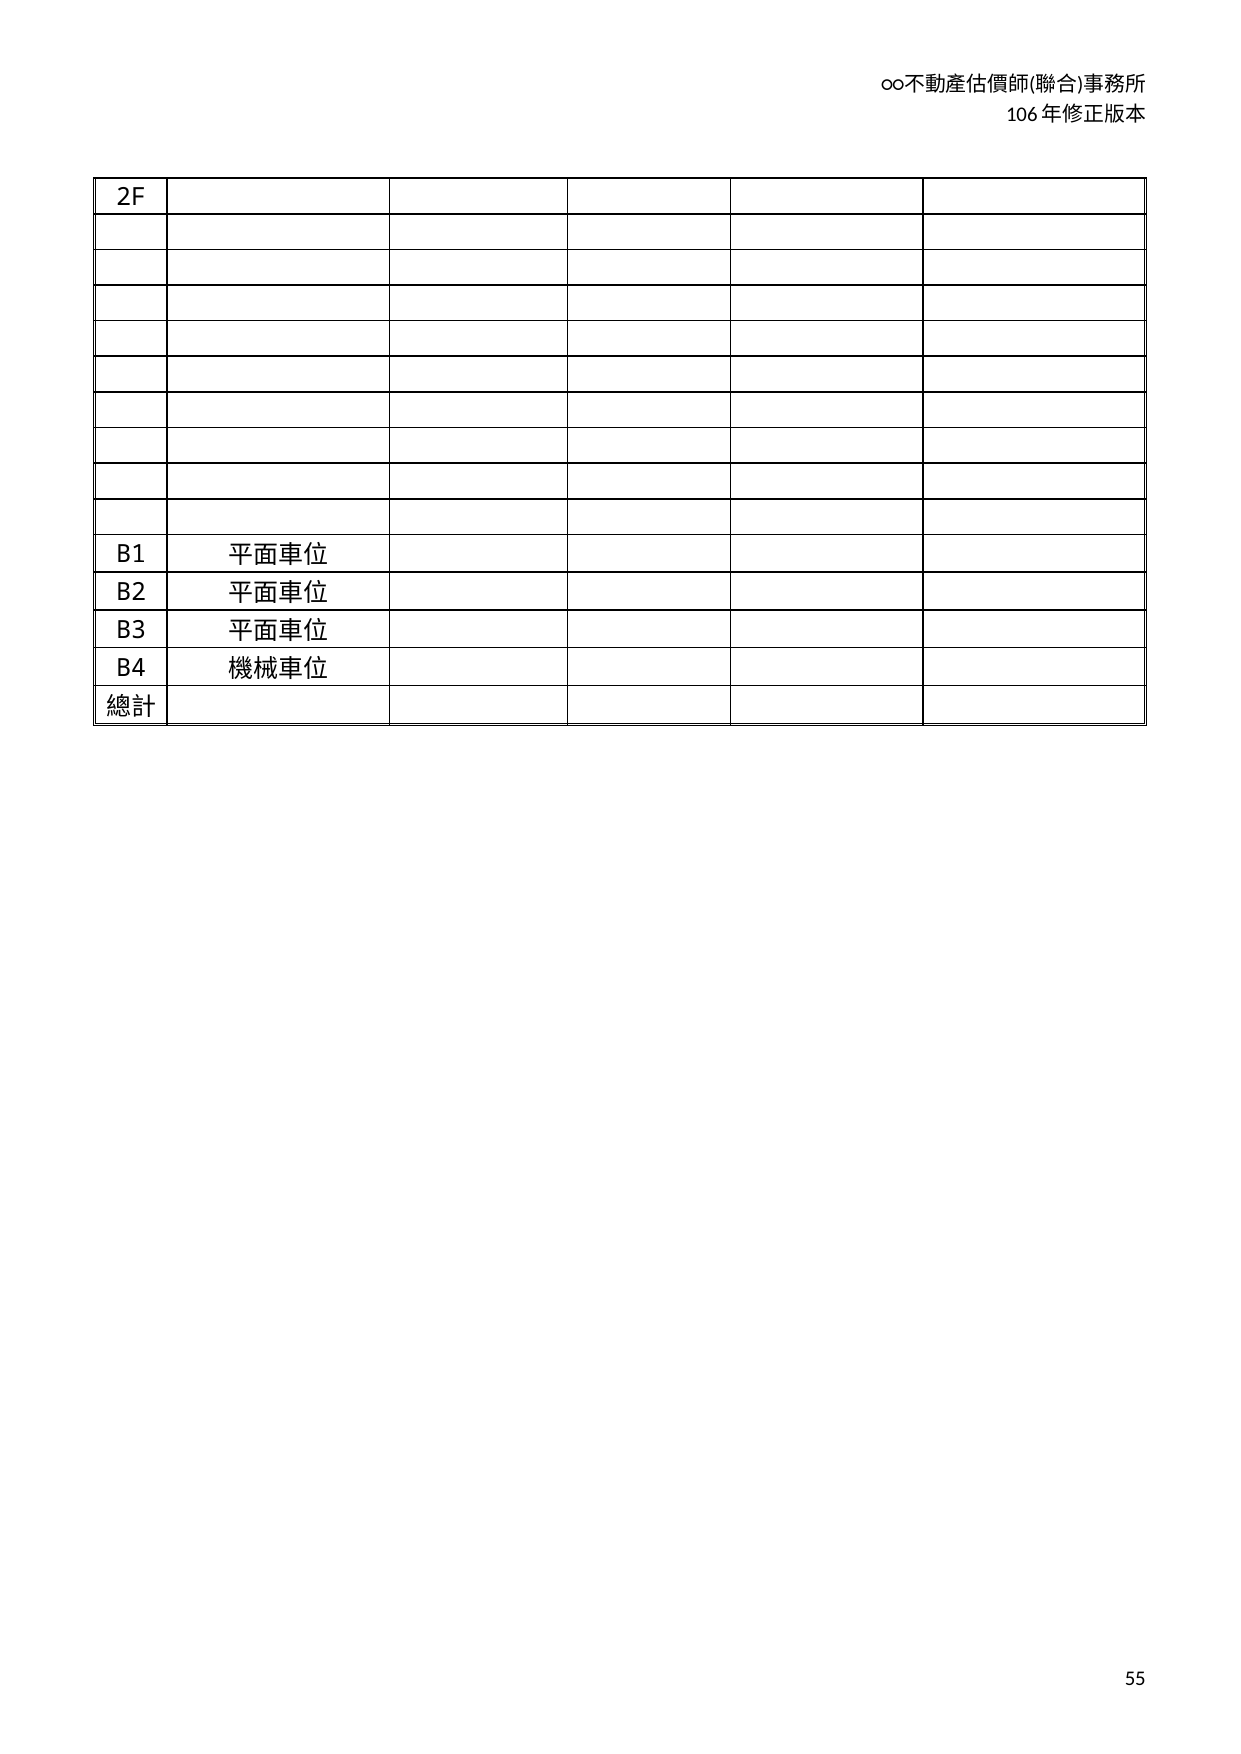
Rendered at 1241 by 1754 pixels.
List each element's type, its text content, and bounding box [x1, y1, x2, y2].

table_cell [390, 535, 567, 571]
table_cell [390, 321, 567, 355]
table_cell [168, 464, 389, 498]
table_cell [731, 535, 922, 571]
table_cell 平面車位 [168, 535, 389, 571]
table_cell [924, 500, 1144, 533]
table_cell [568, 428, 730, 462]
table_cell [731, 464, 922, 498]
table_cell 總計 [96, 686, 166, 722]
table_cell [168, 428, 389, 462]
table_cell B3 [96, 611, 166, 647]
table_cell B2 [96, 573, 166, 609]
table_cell [924, 250, 1144, 284]
table_cell [568, 321, 730, 355]
table_cell [731, 179, 922, 213]
table_cell [390, 215, 567, 248]
table_cell [96, 357, 166, 391]
table_cell [168, 686, 389, 722]
table_cell [390, 464, 567, 498]
table_cell [168, 286, 389, 320]
table_cell [568, 250, 730, 284]
table_cell [390, 393, 567, 427]
table_cell [568, 648, 730, 685]
table_cell [731, 500, 922, 533]
table_cell [924, 215, 1144, 248]
table_cell [390, 611, 567, 647]
table_cell [924, 286, 1144, 320]
table_cell [390, 573, 567, 609]
table_cell [731, 648, 922, 685]
table_cell [568, 215, 730, 248]
table_cell [924, 573, 1144, 609]
table_cell [568, 500, 730, 533]
table_cell [390, 250, 567, 284]
table_cell [390, 179, 567, 213]
table_cell [96, 464, 166, 498]
table_cell [568, 611, 730, 647]
table_cell [390, 500, 567, 533]
table_cell [924, 428, 1144, 462]
table_cell [731, 573, 922, 609]
table_cell [390, 286, 567, 320]
table_cell [731, 393, 922, 427]
table_cell [924, 611, 1144, 647]
table_cell [731, 215, 922, 248]
table_cell B4 [96, 648, 166, 685]
table_cell 2F [96, 179, 166, 213]
table_cell [168, 500, 389, 533]
table_cell [390, 428, 567, 462]
table_cell [168, 357, 389, 391]
table_cell [568, 393, 730, 427]
table_cell [568, 286, 730, 320]
table_cell [96, 393, 166, 427]
table_cell [731, 286, 922, 320]
table_cell [96, 500, 166, 533]
table_cell B1 [96, 535, 166, 571]
table_cell [924, 357, 1144, 391]
table_cell [924, 648, 1144, 685]
table_cell [568, 573, 730, 609]
table_cell [924, 179, 1144, 213]
table_cell [731, 611, 922, 647]
table_cell [568, 357, 730, 391]
table_cell [96, 428, 166, 462]
table_cell [168, 250, 389, 284]
table_cell [731, 357, 922, 391]
table_cell [924, 321, 1144, 355]
table_cell [96, 215, 166, 248]
table_cell 平面車位 [168, 573, 389, 609]
table_cell [924, 535, 1144, 571]
table_cell [390, 357, 567, 391]
table_cell [731, 250, 922, 284]
table_cell [168, 393, 389, 427]
table_cell [924, 686, 1144, 722]
table_cell [731, 321, 922, 355]
table_cell 機械車位 [168, 648, 389, 685]
table_cell [568, 535, 730, 571]
table_cell [924, 464, 1144, 498]
table_cell [731, 428, 922, 462]
table_cell [568, 464, 730, 498]
table_cell [168, 179, 389, 213]
table_cell [924, 393, 1144, 427]
table_cell [168, 321, 389, 355]
table_cell [168, 215, 389, 248]
table_cell [568, 686, 730, 722]
table_cell [96, 250, 166, 284]
table_cell [390, 648, 567, 685]
table_cell [731, 686, 922, 722]
table_cell [96, 286, 166, 320]
table_cell [96, 321, 166, 355]
table_cell 平面車位 [168, 611, 389, 647]
table_cell [568, 179, 730, 213]
table_cell [390, 686, 567, 722]
